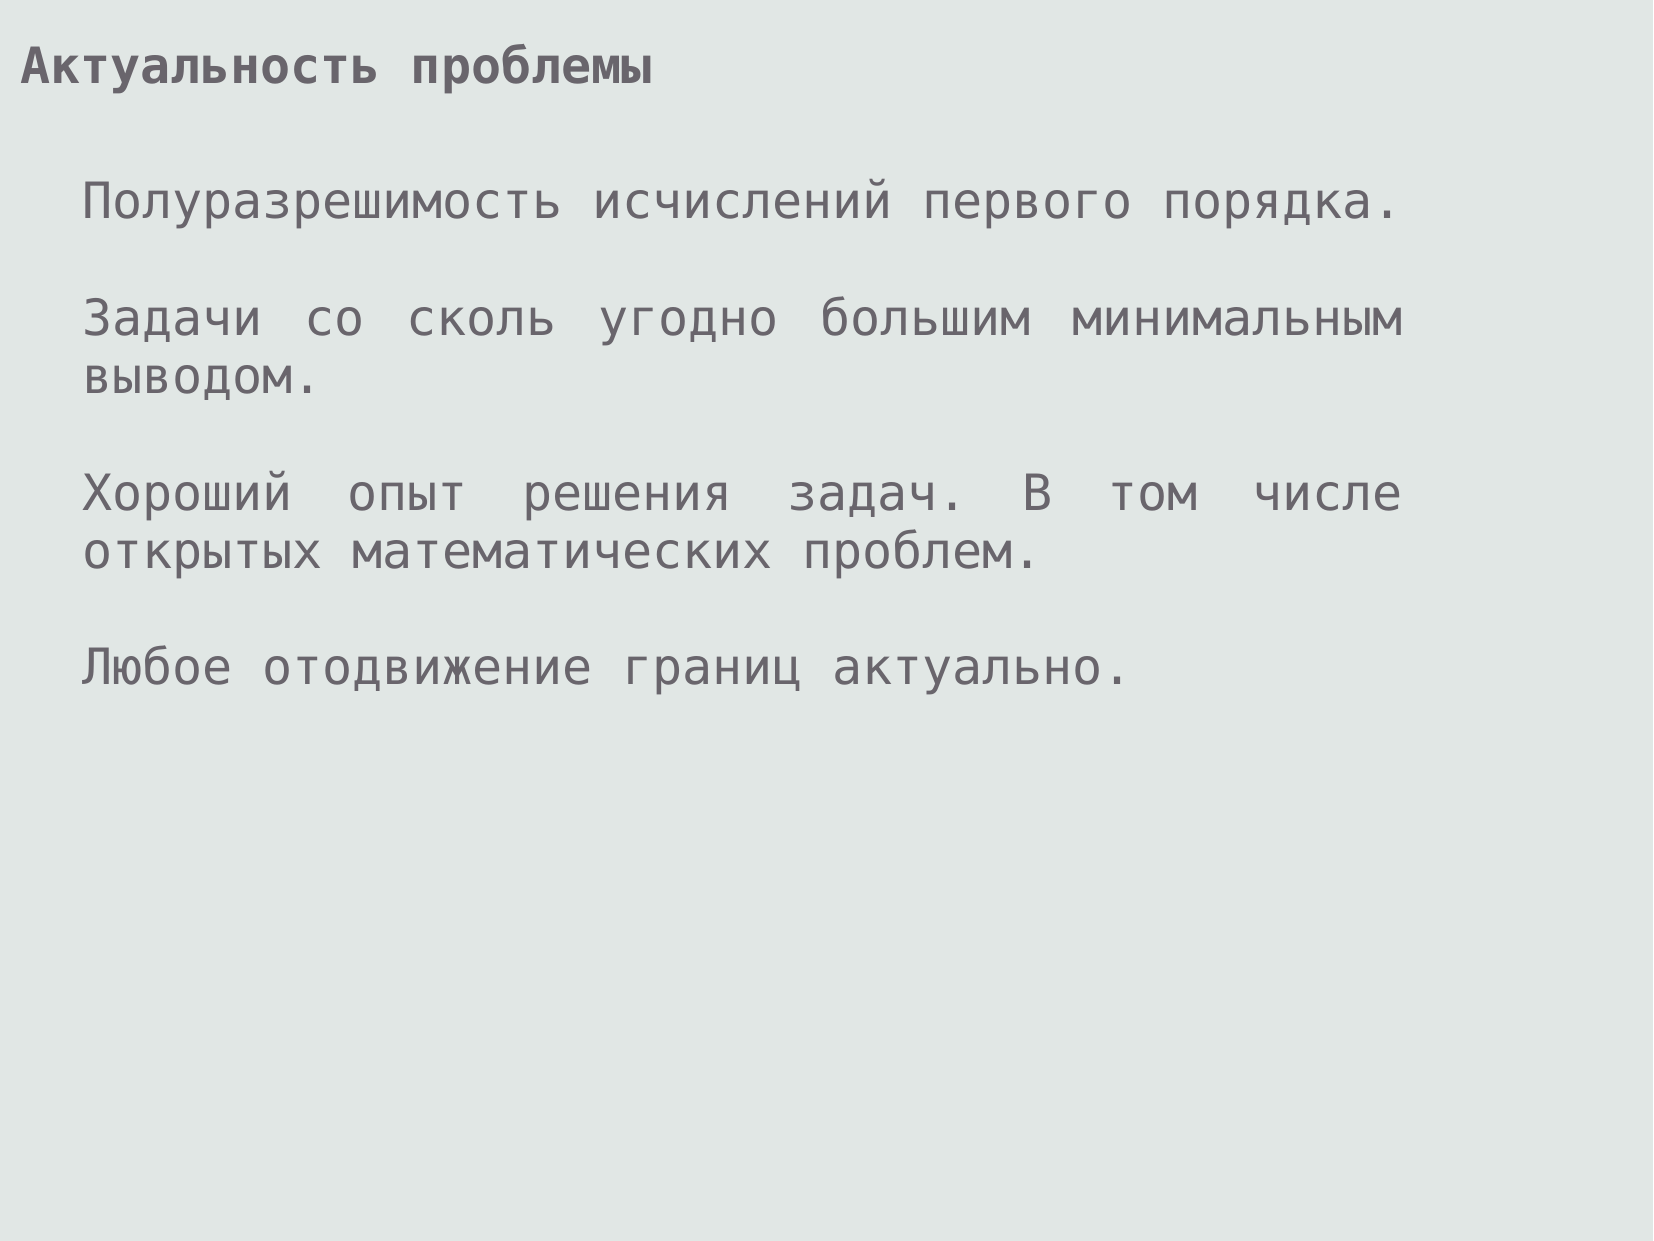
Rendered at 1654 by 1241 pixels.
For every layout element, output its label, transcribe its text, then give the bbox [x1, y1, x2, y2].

text_box Полуразрешимость исчислений первого порядка. Задачи со сколь угодно большим минимальным выводом. Хороший опыт решения задач. В том числе открытых математических проблем. Любое отодвижение границ актуально. [67, 165, 1531, 1156]
text_box Актуальность проблемы [6, 30, 803, 104]
